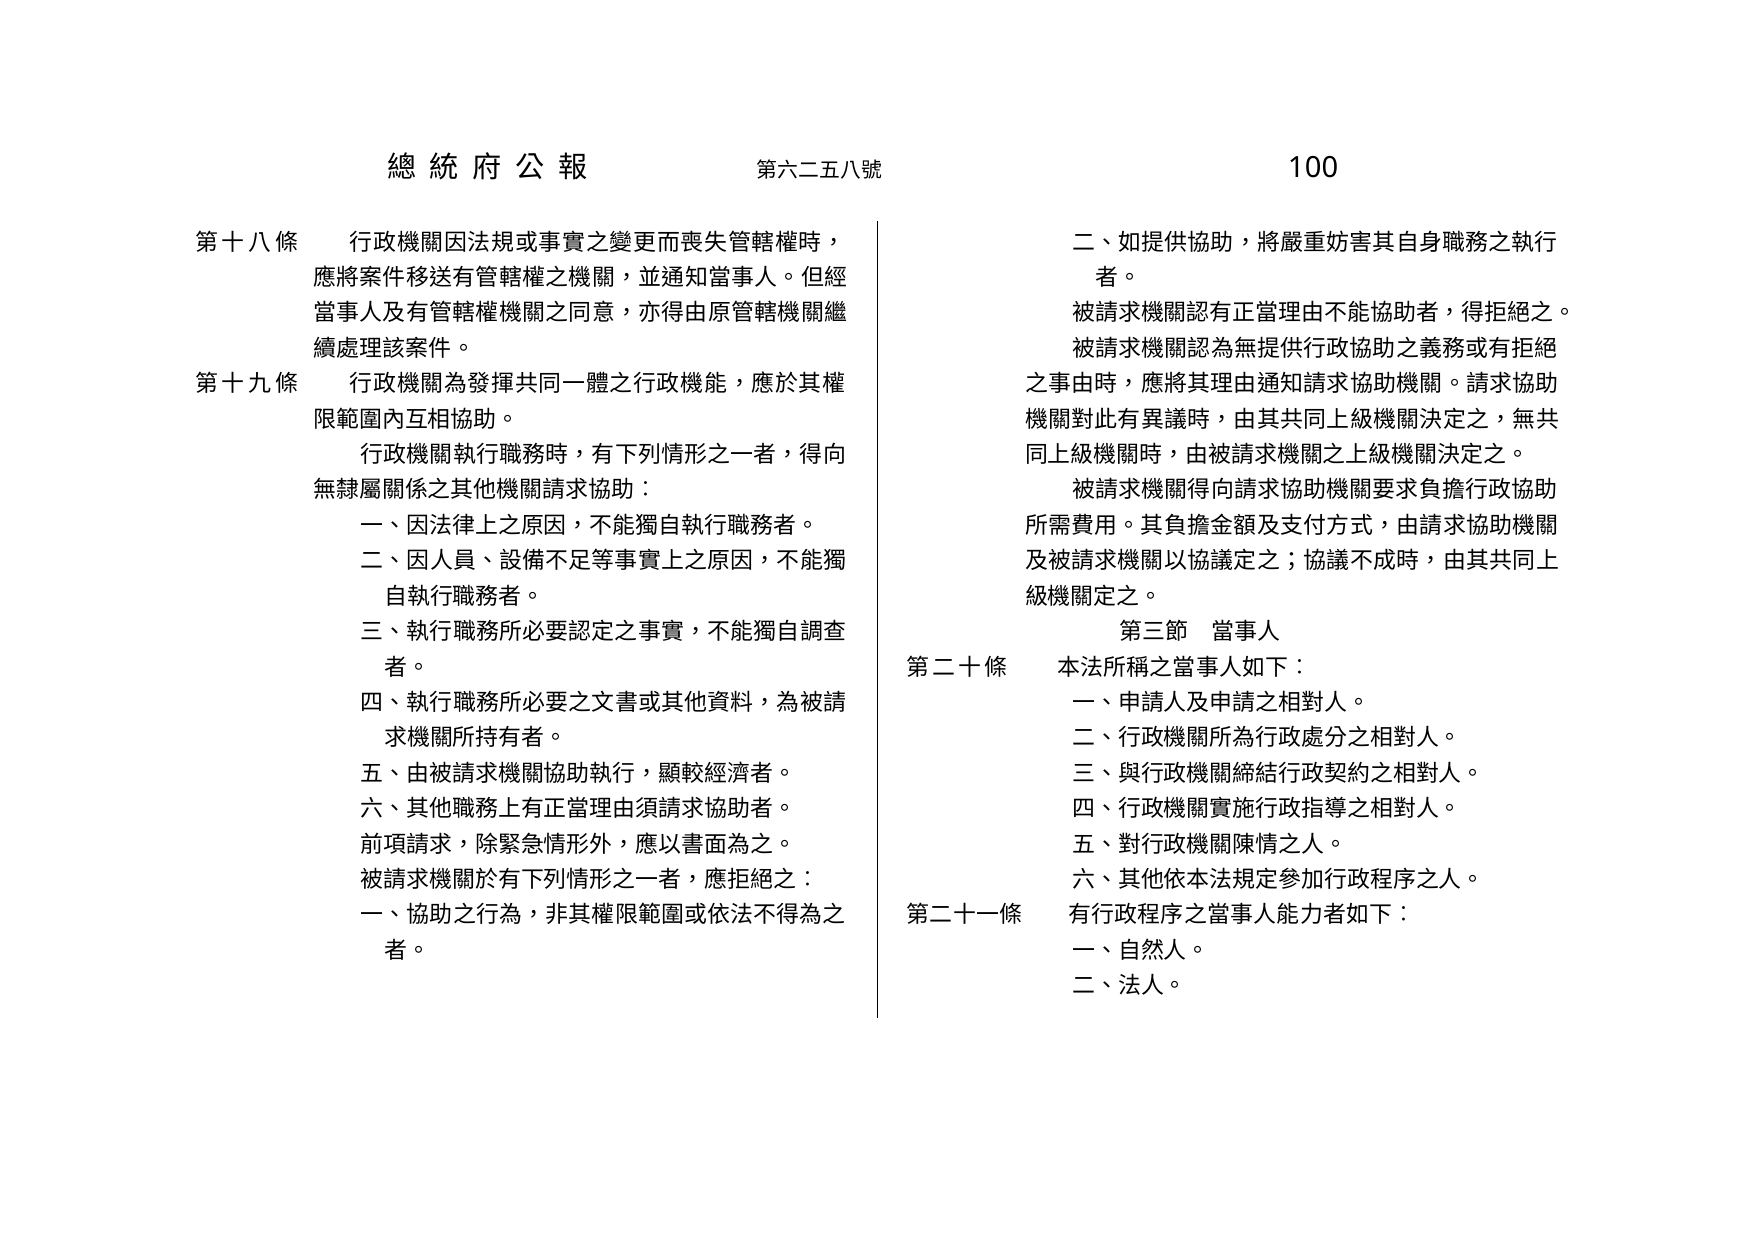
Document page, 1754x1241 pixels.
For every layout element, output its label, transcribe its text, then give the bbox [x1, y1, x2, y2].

text 三、執行職務所必要認定之事實，不能獨自調查者。 [360, 611, 847, 682]
text 三、與行政機關締結行政契約之相對人。 [1072, 753, 1559, 788]
text 第三節 當事人 [1072, 611, 1559, 647]
text 一、因法律上之原因，不能獨自執行職務者。 [360, 505, 847, 540]
text 六、其他依本法規定參加行政程序之人。 [1072, 859, 1559, 894]
text 五、由被請求機關協助執行，顯較經濟者。 [360, 753, 847, 788]
text 二、行政機關所為行政處分之相對人。 [1072, 717, 1559, 753]
text 一、申請人及申請之相對人。 [1072, 682, 1559, 717]
text 四、行政機關實施行政指導之相對人。 [1072, 788, 1559, 824]
text 被請求機關認為無提供行政協助之義務或有拒絕之事由時，應將其理由通知請求協助機關。請求協助機關對此有異議時，由其共同上級機關決定之，無共同上級機關時，由被請求機關之上級機關決定之。 [1025, 328, 1559, 469]
text 行政機關執行職務時，有下列情形之一者，得向無隸屬關係之其他機關請求協助︰ [313, 434, 847, 505]
text 第二十條 本法所稱之當事人如下︰ [907, 647, 1559, 682]
text 第二十一條 有行政程序之當事人能力者如下︰ [907, 894, 1559, 930]
text 被請求機關認有正當理由不能協助者，得拒絕之。 [1025, 292, 1559, 328]
text 前項請求，除緊急情形外，應以書面為之。 [313, 824, 847, 859]
text 被請求機關得向請求協助機關要求負擔行政協助所需費用。其負擔金額及支付方式，由請求協助機關及被請求機關以協議定之；協議不成時，由其共同上級機關定之。 [1025, 469, 1559, 611]
text 二、如提供協助，將嚴重妨害其自身職務之執行者。 [1072, 222, 1559, 292]
text 一、協助之行為，非其權限範圍或依法不得為之者。 [360, 894, 847, 965]
text 第十九條 行政機關為發揮共同一體之行政機能，應於其權限範圍內互相協助。 [195, 363, 847, 434]
text 五、對行政機關陳情之人。 [1072, 824, 1559, 859]
text 二、因人員、設備不足等事實上之原因，不能獨自執行職務者。 [360, 540, 847, 611]
text 四、執行職務所必要之文書或其他資料，為被請求機關所持有者。 [360, 682, 847, 753]
text 六、其他職務上有正當理由須請求協助者。 [360, 788, 847, 824]
text 被請求機關於有下列情形之一者，應拒絕之︰ [313, 859, 847, 894]
text 二、法人。 [1072, 965, 1559, 1001]
text 一、自然人。 [1072, 930, 1559, 965]
text 第十八條 行政機關因法規或事實之變更而喪失管轄權時，應將案件移送有管轄權之機關，並通知當事人。但經當事人及有管轄權機關之同意，亦得由原管轄機關繼續處理該案件。 [195, 222, 847, 363]
